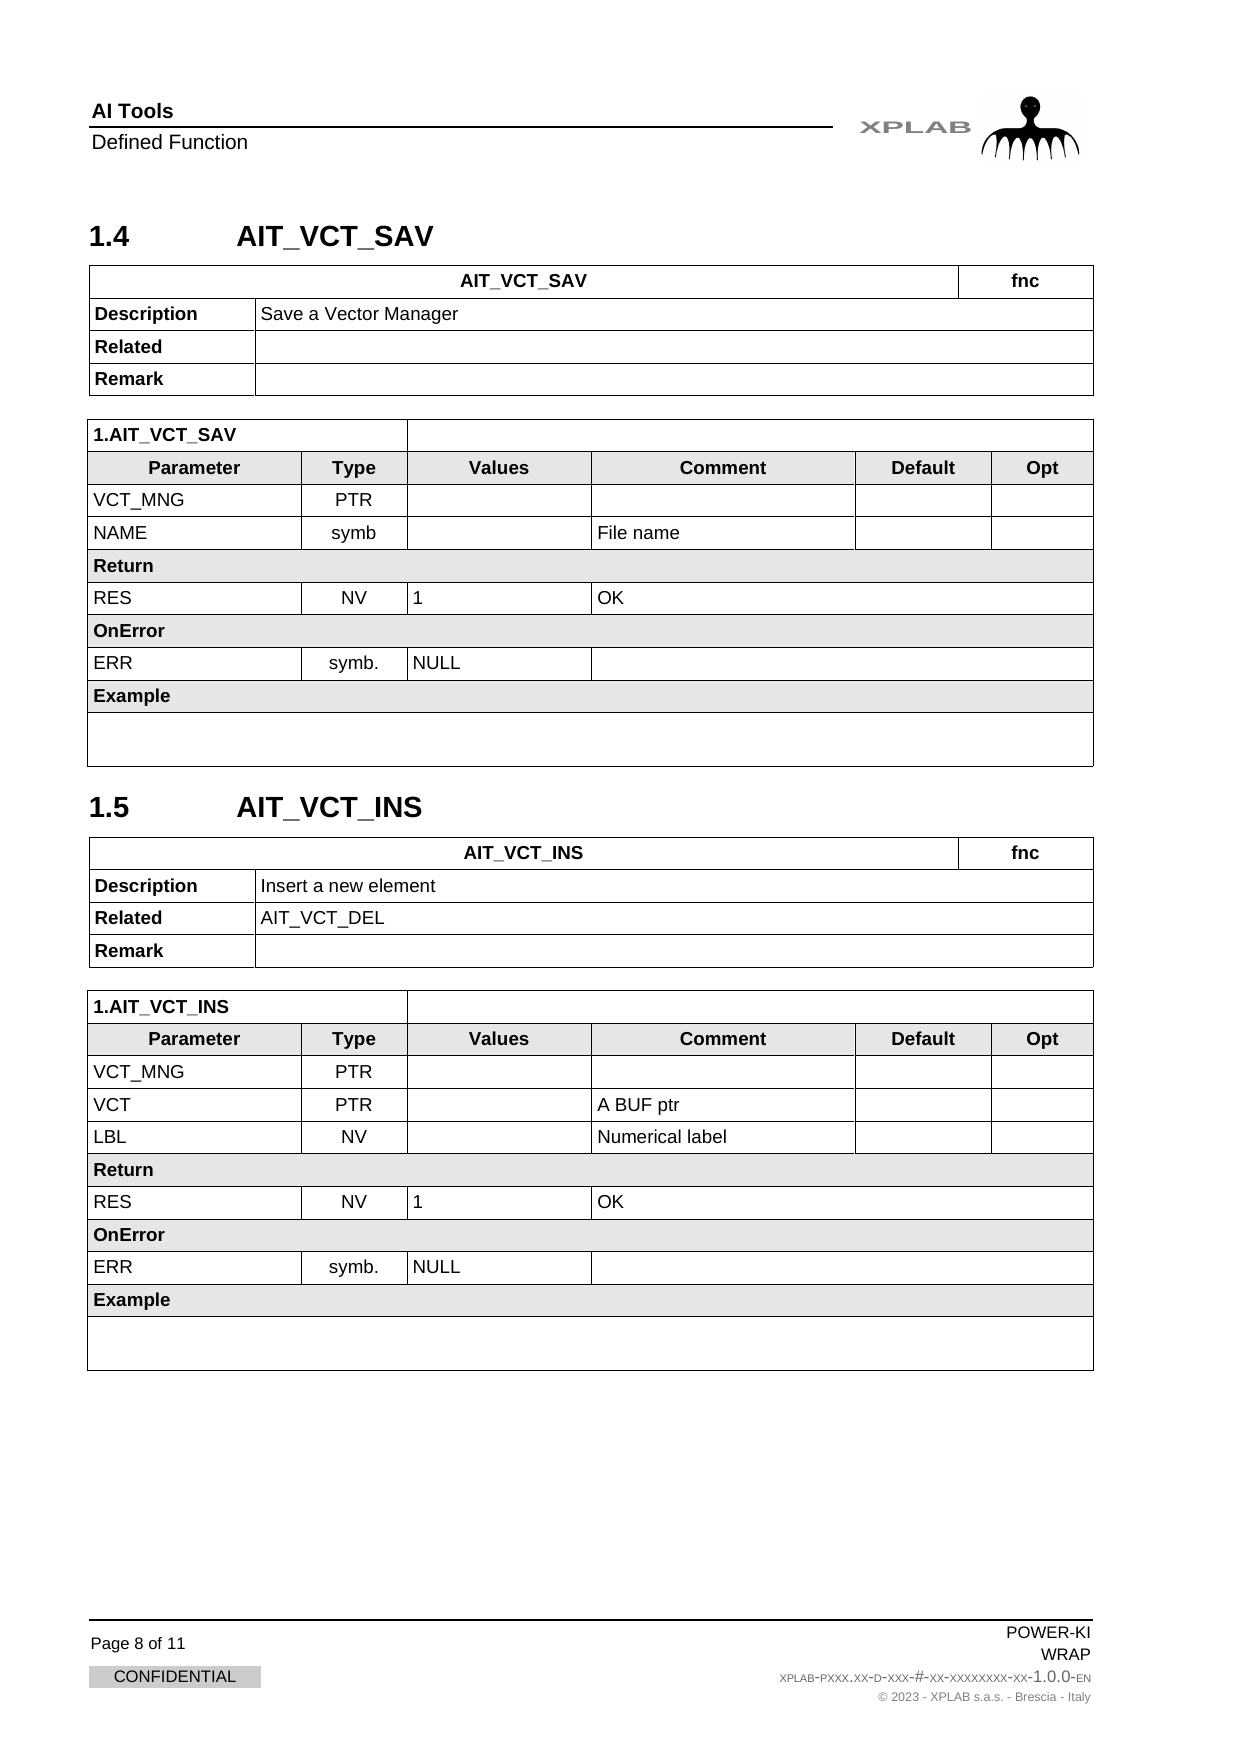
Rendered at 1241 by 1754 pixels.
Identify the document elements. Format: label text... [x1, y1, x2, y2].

table_cell Type [302, 1024, 407, 1055]
table_cell symb. [302, 1252, 407, 1284]
table_cell [992, 485, 1093, 516]
table_cell [256, 331, 1093, 363]
table_cell Insert a new element [256, 870, 1093, 902]
table_cell Return [88, 1154, 1093, 1186]
table_cell Example [88, 1285, 1093, 1316]
table_cell [592, 485, 854, 516]
table_cell RES [88, 1187, 301, 1219]
table_cell ERR [88, 648, 301, 680]
table_cell NV [302, 1187, 407, 1219]
subtitle AIT_VCT_INS [88, 791, 1093, 824]
table_cell NV [302, 1122, 407, 1153]
table_cell symb [302, 517, 407, 549]
table_cell Related [90, 331, 254, 363]
table_cell PTR [302, 1089, 407, 1121]
table_cell Remark [90, 935, 254, 967]
table_cell Numerical label [592, 1122, 854, 1153]
table_cell [992, 1089, 1093, 1121]
table_cell Save a Vector Manager [256, 299, 1093, 330]
table_cell VCT_MNG [88, 485, 301, 516]
table_cell LBL [88, 1122, 301, 1153]
table_header [408, 991, 1093, 1023]
table_cell Opt [992, 452, 1093, 484]
table_cell [992, 517, 1093, 549]
table_cell AIT_VCT_DEL [256, 903, 1093, 934]
table_header AIT_VCT_INS [90, 838, 958, 869]
table_cell File name [592, 517, 854, 549]
table_cell Default [856, 452, 991, 484]
table_cell [856, 517, 991, 549]
table_cell VCT_MNG [88, 1056, 301, 1088]
table_cell A BUF ptr [592, 1089, 854, 1121]
table_cell OK [592, 583, 1093, 614]
table_header 1.AIT_VCT_INS [88, 991, 407, 1023]
table_cell Return [88, 550, 1093, 582]
table_cell Example [88, 681, 1093, 712]
table_cell Values [408, 452, 591, 484]
table_cell Values [408, 1024, 591, 1055]
table_header AIT_VCT_SAV [90, 266, 958, 298]
table_cell [856, 1056, 991, 1088]
table_cell Description [90, 870, 254, 902]
table_cell PTR [302, 485, 407, 516]
table_cell Parameter [88, 1024, 301, 1055]
table_cell Comment [592, 452, 854, 484]
table_cell Comment [592, 1024, 854, 1055]
table_cell VCT [88, 1089, 301, 1121]
table_cell symb. [302, 648, 407, 680]
table_cell [408, 1089, 591, 1121]
table_cell Remark [90, 364, 254, 395]
table_cell [408, 517, 591, 549]
table_cell NAME [88, 517, 301, 549]
table_cell [856, 1089, 991, 1121]
table_cell [592, 1252, 1093, 1284]
table_header fnc [959, 838, 1093, 869]
table_cell [88, 713, 1093, 766]
table_cell [256, 364, 1093, 395]
table_cell Related [90, 903, 254, 934]
table_cell [992, 1056, 1093, 1088]
table_cell [256, 935, 1093, 967]
table_cell OnError [88, 1220, 1093, 1251]
table_cell Default [856, 1024, 991, 1055]
table_cell Type [302, 452, 407, 484]
table_cell OnError [88, 615, 1093, 647]
table_cell NULL [408, 648, 591, 680]
table_cell NV [302, 583, 407, 614]
table_cell PTR [302, 1056, 407, 1088]
table_cell [88, 1317, 1093, 1370]
table_cell 1 [408, 1187, 591, 1219]
table_cell [856, 485, 991, 516]
table_header [408, 420, 1093, 451]
table_cell Opt [992, 1024, 1093, 1055]
table_cell [408, 1056, 591, 1088]
table_cell Description [90, 299, 254, 330]
table_cell Parameter [88, 452, 301, 484]
table_cell RES [88, 583, 301, 614]
table_cell ERR [88, 1252, 301, 1284]
table_cell OK [592, 1187, 1093, 1219]
table_cell 1 [408, 583, 591, 614]
table_cell [408, 485, 591, 516]
table_cell [856, 1122, 991, 1153]
table_cell [592, 1056, 854, 1088]
table_cell [992, 1122, 1093, 1153]
picture [978, 92, 1083, 164]
table_cell [592, 648, 1093, 680]
table_header 1.AIT_VCT_SAV [88, 420, 407, 451]
subtitle AIT_VCT_SAV [88, 220, 1093, 252]
table_cell [408, 1122, 591, 1153]
table_cell NULL [408, 1252, 591, 1284]
table_header fnc [959, 266, 1093, 298]
